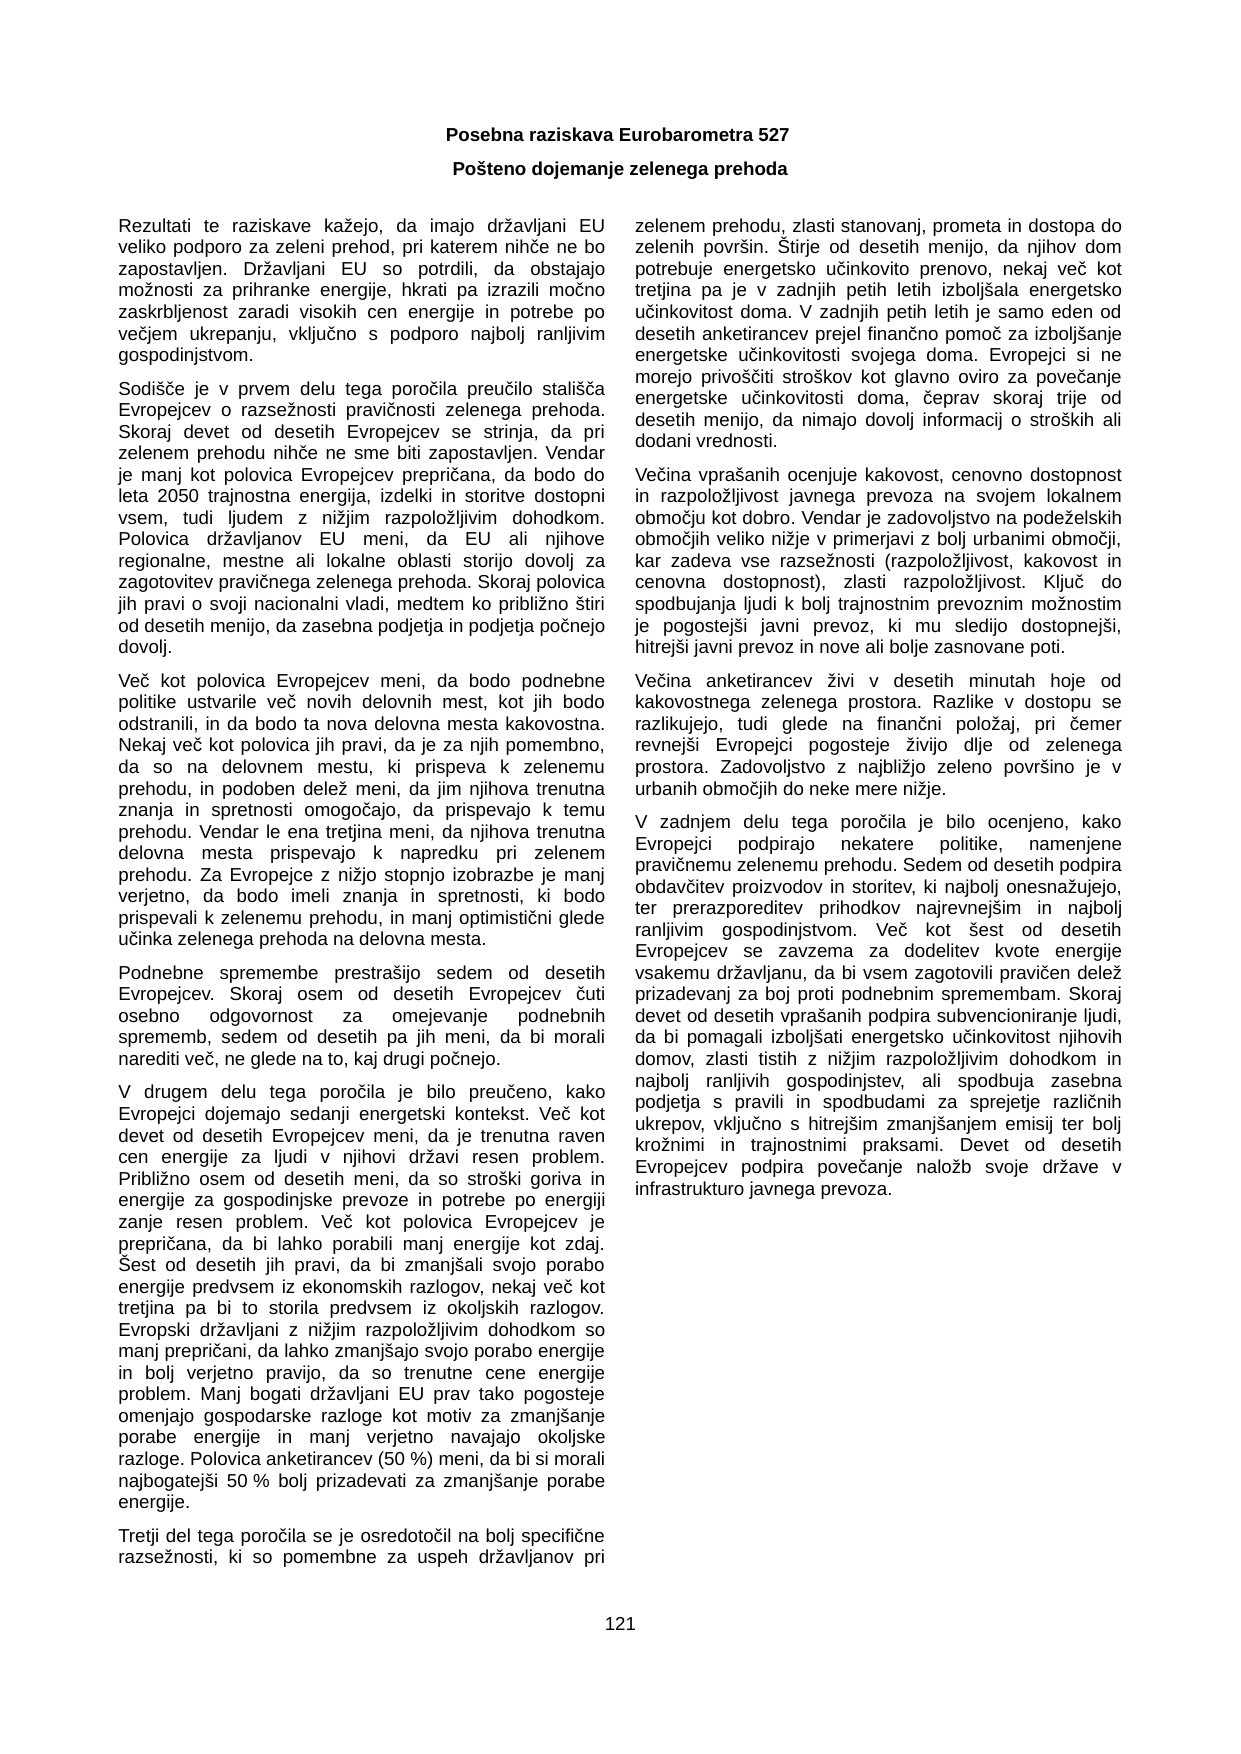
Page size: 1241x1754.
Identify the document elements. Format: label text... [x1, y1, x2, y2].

text Sodišče je v prvem delu tega poročila preučilo stališča Evropejcev o razsežnosti pravičnosti zelenega prehoda. Skoraj devet od desetih Evropejcev se strinja, da pri zelenem prehodu nihče ne sme biti zapostavljen. Vendar je manj kot polovica Evropejcev prepričana, da bodo do leta 2050 trajnostna energija, izdelki in storitve dostopni vsem, tudi ljudem z nižjim razpoložljivim dohodkom. Polovica državljanov EU meni, da EU ali njihove regionalne, mestne ali lokalne oblasti storijo dovolj za zagotovitev pravičnega zelenega prehoda. Skoraj polovica jih pravi o svoji nacionalni vladi, medtem ko približno štiri od desetih menijo, da zasebna podjetja in podjetja počnejo dovolj. [118, 377, 605, 658]
text Večina anketirancev živi v desetih minutah hoje od kakovostnega zelenega prostora. Razlike v dostopu se razlikujejo, tudi glede na finančni položaj, pri čemer revnejši Evropejci pogosteje živijo dlje od zelenega prostora. Zadovoljstvo z najbližjo zeleno površino je v urbanih območjih do neke mere nižje. [635, 669, 1122, 799]
text Več kot polovica Evropejcev meni, da bodo podnebne politike ustvarile več novih delovnih mest, kot jih bodo odstranili, in da bodo ta nova delovna mesta kakovostna. Nekaj več kot polovica jih pravi, da je za njih pomembno, da so na delovnem mestu, ki prispeva k zelenemu prehodu, in podoben delež meni, da jim njihova trenutna znanja in spretnosti omogočajo, da prispevajo k temu prehodu. Vendar le ena tretjina meni, da njihova trenutna delovna mesta prispevajo k napredku pri zelenem prehodu. Za Evropejce z nižjo stopnjo izobrazbe je manj verjetno, da bodo imeli znanja in spretnosti, ki bodo prispevali k zelenemu prehodu, in manj optimistični glede učinka zelenega prehoda na delovna mesta. [118, 669, 605, 950]
text V drugem delu tega poročila je bilo preučeno, kako Evropejci dojemajo sedanji energetski kontekst. Več kot devet od desetih Evropejcev meni, da je trenutna raven cen energije za ljudi v njihovi državi resen problem. Približno osem od desetih meni, da so stroški goriva in energije za gospodinjske prevoze in potrebe po energiji zanje resen problem. Več kot polovica Evropejcev je prepričana, da bi lahko porabili manj energije kot zdaj. Šest od desetih jih pravi, da bi zmanjšali svojo porabo energije predvsem iz ekonomskih razlogov, nekaj več kot tretjina pa bi to storila predvsem iz okoljskih razlogov. Evropski državljani z nižjim razpoložljivim dohodkom so manj prepričani, da lahko zmanjšajo svojo porabo energije in bolj verjetno pravijo, da so trenutne cene energije problem. Manj bogati državljani EU prav tako pogosteje omenjajo gospodarske razloge kot motiv za zmanjšanje porabe energije in manj verjetno navajajo okoljske razloge. Polovica anketirancev (50 %) meni, da bi si morali najbogatejši 50 % bolj prizadevati za zmanjšanje porabe energije. [118, 1081, 605, 1513]
text Tretji del tega poročila se je osredotočil na bolj specifične razsežnosti, ki so pomembne za uspeh državljanov pri [118, 1524, 605, 1568]
text V zadnjem delu tega poročila je bilo ocenjeno, kako Evropejci podpirajo nekatere politike, namenjene pravičnemu zelenemu prehodu. Sedem od desetih podpira obdavčitev proizvodov in storitev, ki najbolj onesnažujejo, ter prerazporeditev prihodkov najrevnejšim in najbolj ranljivim gospodinjstvom. Več kot šest od desetih Evropejcev se zavzema za dodelitev kvote energije vsakemu državljanu, da bi vsem zagotovili pravičen delež prizadevanj za boj proti podnebnim spremembam. Skoraj devet od desetih vprašanih podpira subvencioniranje ljudi, da bi pomagali izboljšati energetsko učinkovitost njihovih domov, zlasti tistih z nižjim razpoložljivim dohodkom in najbolj ranljivih gospodinjstev, ali spodbuja zasebna podjetja s pravili in spodbudami za sprejetje različnih ukrepov, vključno s hitrejšim zmanjšanjem emisij ter bolj krožnimi in trajnostnimi praksami. Devet od desetih Evropejcev podpira povečanje naložb svoje države v infrastrukturo javnega prevoza. [635, 811, 1122, 1199]
text Rezultati te raziskave kažejo, da imajo državljani EU veliko podporo za zeleni prehod, pri katerem nihče ne bo zapostavljen. Državljani EU so potrdili, da obstajajo možnosti za prihranke energije, hkrati pa izrazili močno zaskrbljenost zaradi visokih cen energije in potrebe po večjem ukrepanju, vključno s podporo najbolj ranljivim gospodinjstvom. [118, 214, 605, 365]
text Podnebne spremembe prestrašijo sedem od desetih Evropejcev. Skoraj osem od desetih Evropejcev čuti osebno odgovornost za omejevanje podnebnih sprememb, sedem od desetih pa jih meni, da bi morali narediti več, ne glede na to, kaj drugi počnejo. [118, 962, 605, 1069]
text zelenem prehodu, zlasti stanovanj, prometa in dostopa do zelenih površin. Štirje od desetih menijo, da njihov dom potrebuje energetsko učinkovito prenovo, nekaj več kot tretjina pa je v zadnjih petih letih izboljšala energetsko učinkovitost doma. V zadnjih petih letih je samo eden od desetih anketirancev prejel finančno pomoč za izboljšanje energetske učinkovitosti svojega doma. Evropejci si ne morejo privoščiti stroškov kot glavno oviro za povečanje energetske učinkovitosti doma, čeprav skoraj trije od desetih menijo, da nimajo dovolj informacij o stroških ali dodani vrednosti. [635, 214, 1122, 452]
text Večina vprašanih ocenjuje kakovost, cenovno dostopnost in razpoložljivost javnega prevoza na svojem lokalnem območju kot dobro. Vendar je zadovoljstvo na podeželskih območjih veliko nižje v primerjavi z bolj urbanimi območji, kar zadeva vse razsežnosti (razpoložljivost, kakovost in cenovna dostopnost), zlasti razpoložljivost. Ključ do spodbujanja ljudi k bolj trajnostnim prevoznim možnostim je pogostejši javni prevoz, ki mu sledijo dostopnejši, hitrejši javni prevoz in nove ali bolje zasnovane poti. [635, 463, 1122, 658]
